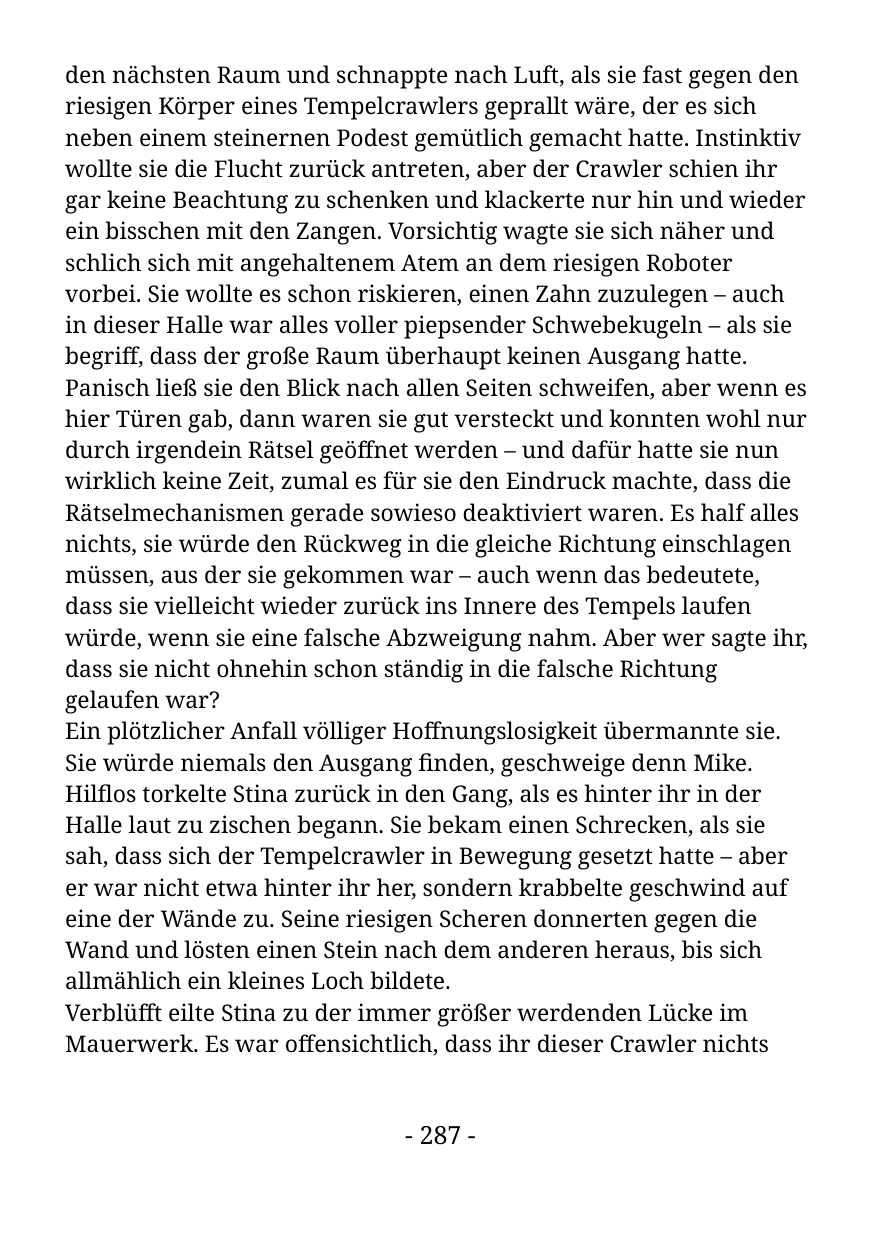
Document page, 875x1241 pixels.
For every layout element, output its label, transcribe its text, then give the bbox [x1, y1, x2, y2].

text den nächsten Raum und schnappte nach Luft, als sie fast gegen den riesigen Körper eines Tempelcrawlers geprallt wäre, der es sich neben einem steinernen Podest gemütlich gemacht hatte. Instinktiv wollte sie die Flucht zurück antreten, aber der Crawler schien ihr gar keine Beachtung zu schenken und klackerte nur hin und wieder ein bisschen mit den Zangen. Vorsichtig wagte sie sich näher und schlich sich mit angehaltenem Atem an dem riesigen Roboter vorbei. Sie wollte es schon riskieren, einen Zahn zuzulegen – auch in dieser Halle war alles voller piepsender Schwebekugeln – als sie begriff, dass der große Raum überhaupt keinen Ausgang hatte. Panisch ließ sie den Blick nach allen Seiten schweifen, aber wenn es hier Türen gab, dann waren sie gut versteckt und konnten wohl nur durch irgendein Rätsel geöffnet werden – und dafür hatte sie nun wirklich keine Zeit, zumal es für sie den Eindruck machte, dass die Rätselmechanismen gerade sowieso deaktiviert waren. Es half alles nichts, sie würde den Rückweg in die gleiche Richtung einschlagen müssen, aus der sie gekommen war – auch wenn das bedeutete, dass sie vielleicht wieder zurück ins Innere des Tempels laufen würde, wenn sie eine falsche Abzweigung nahm. Aber wer sagte ihr, dass sie nicht ohnehin schon ständig in die falsche Richtung gelaufen war? Ein plötzlicher Anfall völliger Hoffnungslosigkeit übermannte sie. Sie würde niemals den Ausgang finden, geschweige denn Mike. Hilflos torkelte Stina zurück in den Gang, als es hinter ihr in der Halle laut zu zischen begann. Sie bekam einen Schrecken, als sie sah, dass sich der Tempelcrawler in Bewegung gesetzt hatte – aber er war nicht etwa hinter ihr her, sondern krabbelte geschwind auf eine der Wände zu. Seine riesigen Scheren donnerten gegen die Wand und lösten einen Stein nach dem anderen heraus, bis sich allmählich ein kleines Loch bildete. Verblüfft eilte Stina zu der immer größer werdenden Lücke im Mauerwerk. Es war offensichtlich, dass ihr dieser Crawler nichts [65, 59, 809, 1059]
